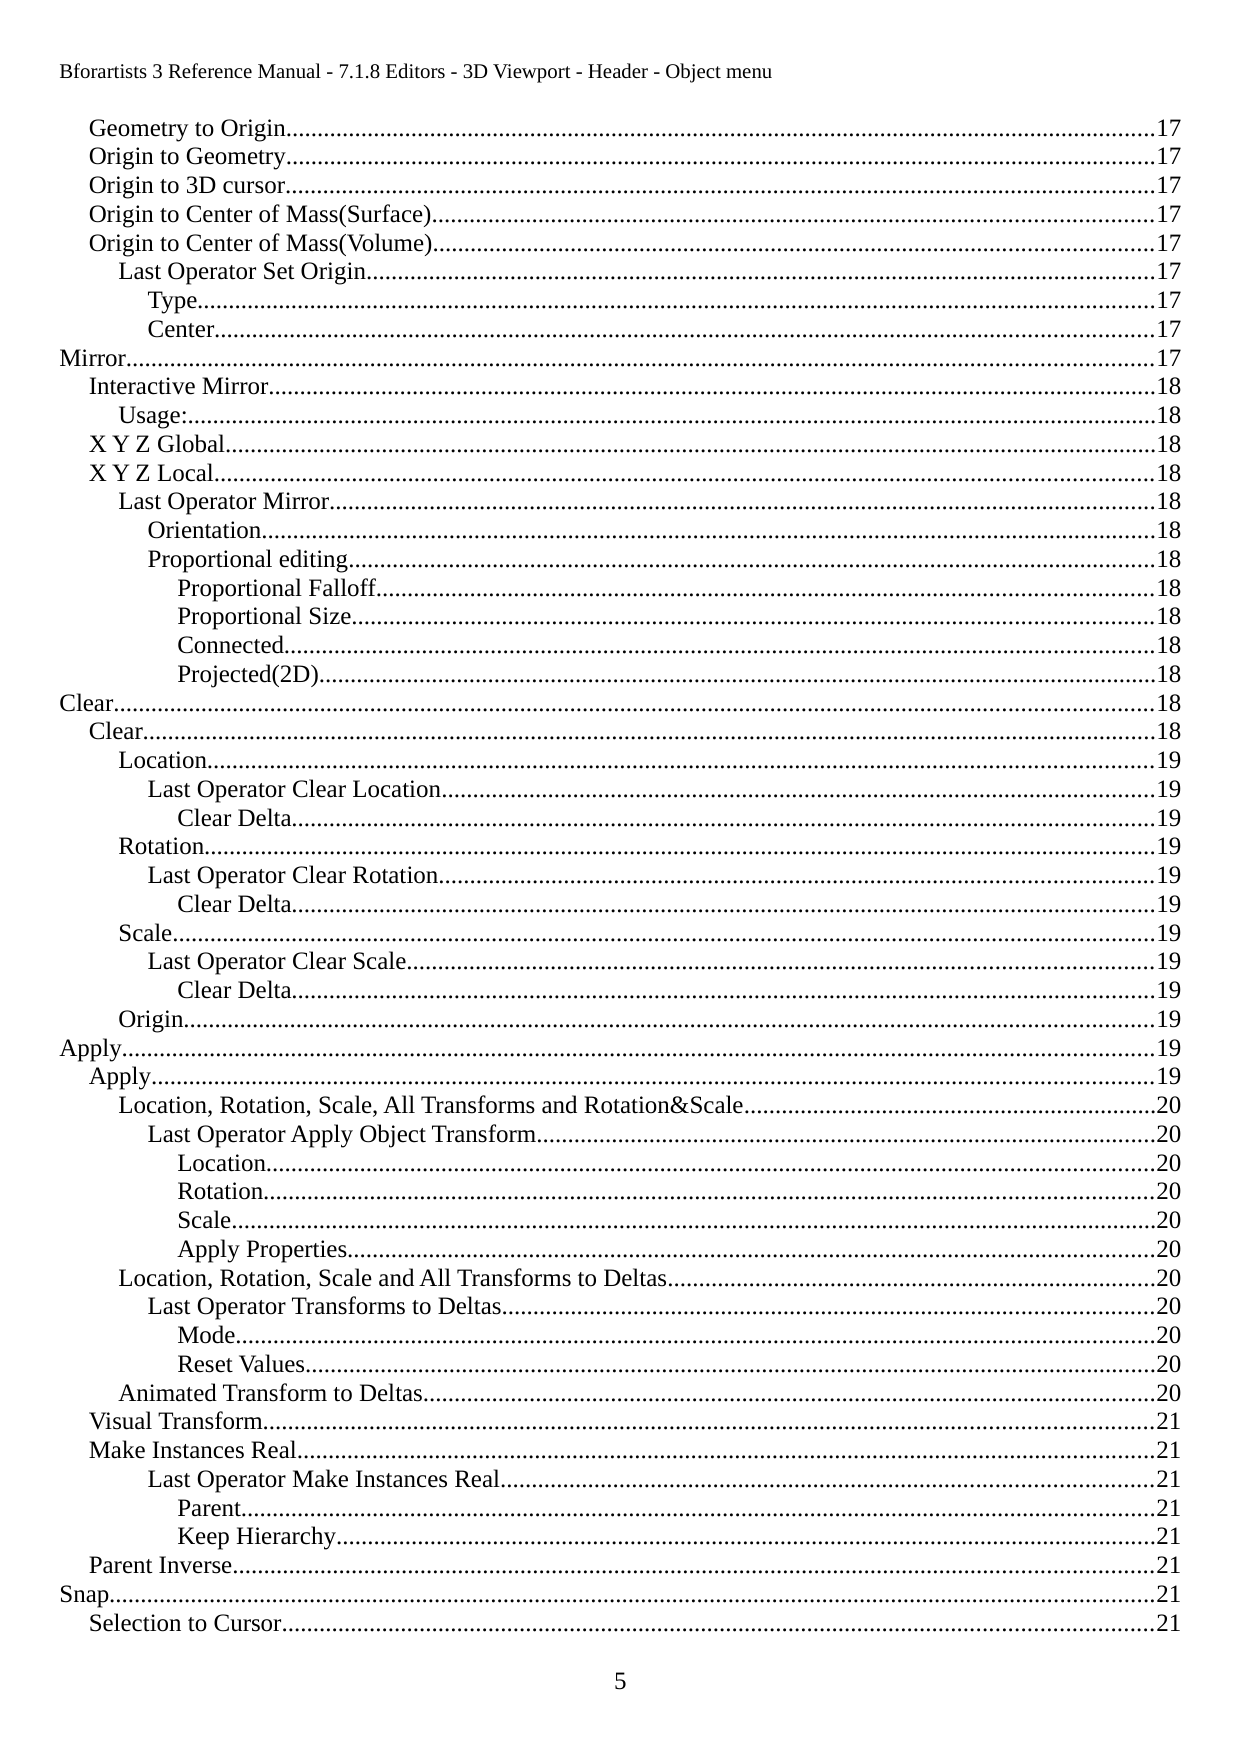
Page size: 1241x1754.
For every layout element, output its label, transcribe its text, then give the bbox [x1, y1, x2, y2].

text Clear Delta 19 [177, 803, 1181, 831]
text Apply 19 [59, 1033, 1181, 1061]
text Parent 21 [177, 1493, 1181, 1521]
text Mode 20 [177, 1320, 1181, 1349]
text Selection to Cursor 21 [88, 1608, 1181, 1636]
text Visual Transform 21 [88, 1406, 1181, 1435]
text Keep Hierarchy 21 [177, 1521, 1181, 1550]
text Snap 21 [59, 1579, 1181, 1608]
text Location 20 [177, 1148, 1181, 1176]
text Apply Properties 20 [177, 1234, 1181, 1263]
text Orientation 18 [147, 515, 1181, 544]
text X Y Z Local 18 [88, 458, 1181, 486]
text X Y Z Global 18 [88, 429, 1181, 458]
text Clear Delta 19 [177, 975, 1181, 1004]
text Origin to Center of Mass(Surface) 17 [88, 199, 1181, 228]
text Interactive Mirror 18 [88, 371, 1181, 400]
text Usage: 18 [118, 400, 1181, 429]
text Parent Inverse 21 [88, 1550, 1181, 1579]
text Clear 18 [59, 688, 1181, 716]
text Last Operator Clear Scale 19 [147, 946, 1181, 975]
text Last Operator Transforms to Deltas 20 [147, 1291, 1181, 1320]
text Location, Rotation, Scale and All Transforms to Deltas 20 [118, 1263, 1181, 1291]
text Clear Delta 19 [177, 889, 1181, 918]
text Location 19 [118, 745, 1181, 774]
text Origin to 3D cursor 17 [88, 170, 1181, 199]
text Clear 18 [88, 716, 1181, 745]
text Last Operator Apply Object Transform. 20 [147, 1119, 1181, 1148]
text Last Operator Set Origin 17 [118, 256, 1181, 285]
text Origin 19 [118, 1004, 1181, 1033]
text Connected 18 [177, 630, 1181, 659]
text Proportional editing 18 [147, 544, 1181, 573]
text Rotation 19 [118, 831, 1181, 860]
text Last Operator Make Instances Real 21 [147, 1464, 1181, 1493]
text Mirror 17 [59, 343, 1181, 371]
text Make Instances Real 21 [88, 1435, 1181, 1464]
text Last Operator Clear Rotation 19 [147, 860, 1181, 889]
text Proportional Falloff 18 [177, 573, 1181, 601]
text Location, Rotation, Scale, All Transforms and Rotation&Scale 20 [118, 1090, 1181, 1119]
text Last Operator Mirror 18 [118, 486, 1181, 515]
text Animated Transform to Deltas 20 [118, 1378, 1181, 1406]
text Apply 19 [88, 1061, 1181, 1090]
text Proportional Size 18 [177, 601, 1181, 630]
text Projected(2D) 18 [177, 659, 1181, 688]
text Geometry to Origin 17 [88, 113, 1181, 141]
text Scale 20 [177, 1205, 1181, 1234]
text Last Operator Clear Location 19 [147, 774, 1181, 803]
text Scale 19 [118, 918, 1181, 946]
text Center 17 [147, 314, 1181, 343]
text Reset Values 20 [177, 1349, 1181, 1378]
text Type 17 [147, 285, 1181, 314]
text Origin to Geometry 17 [88, 141, 1181, 170]
text Rotation 20 [177, 1176, 1181, 1205]
text Origin to Center of Mass(Volume) 17 [88, 228, 1181, 256]
